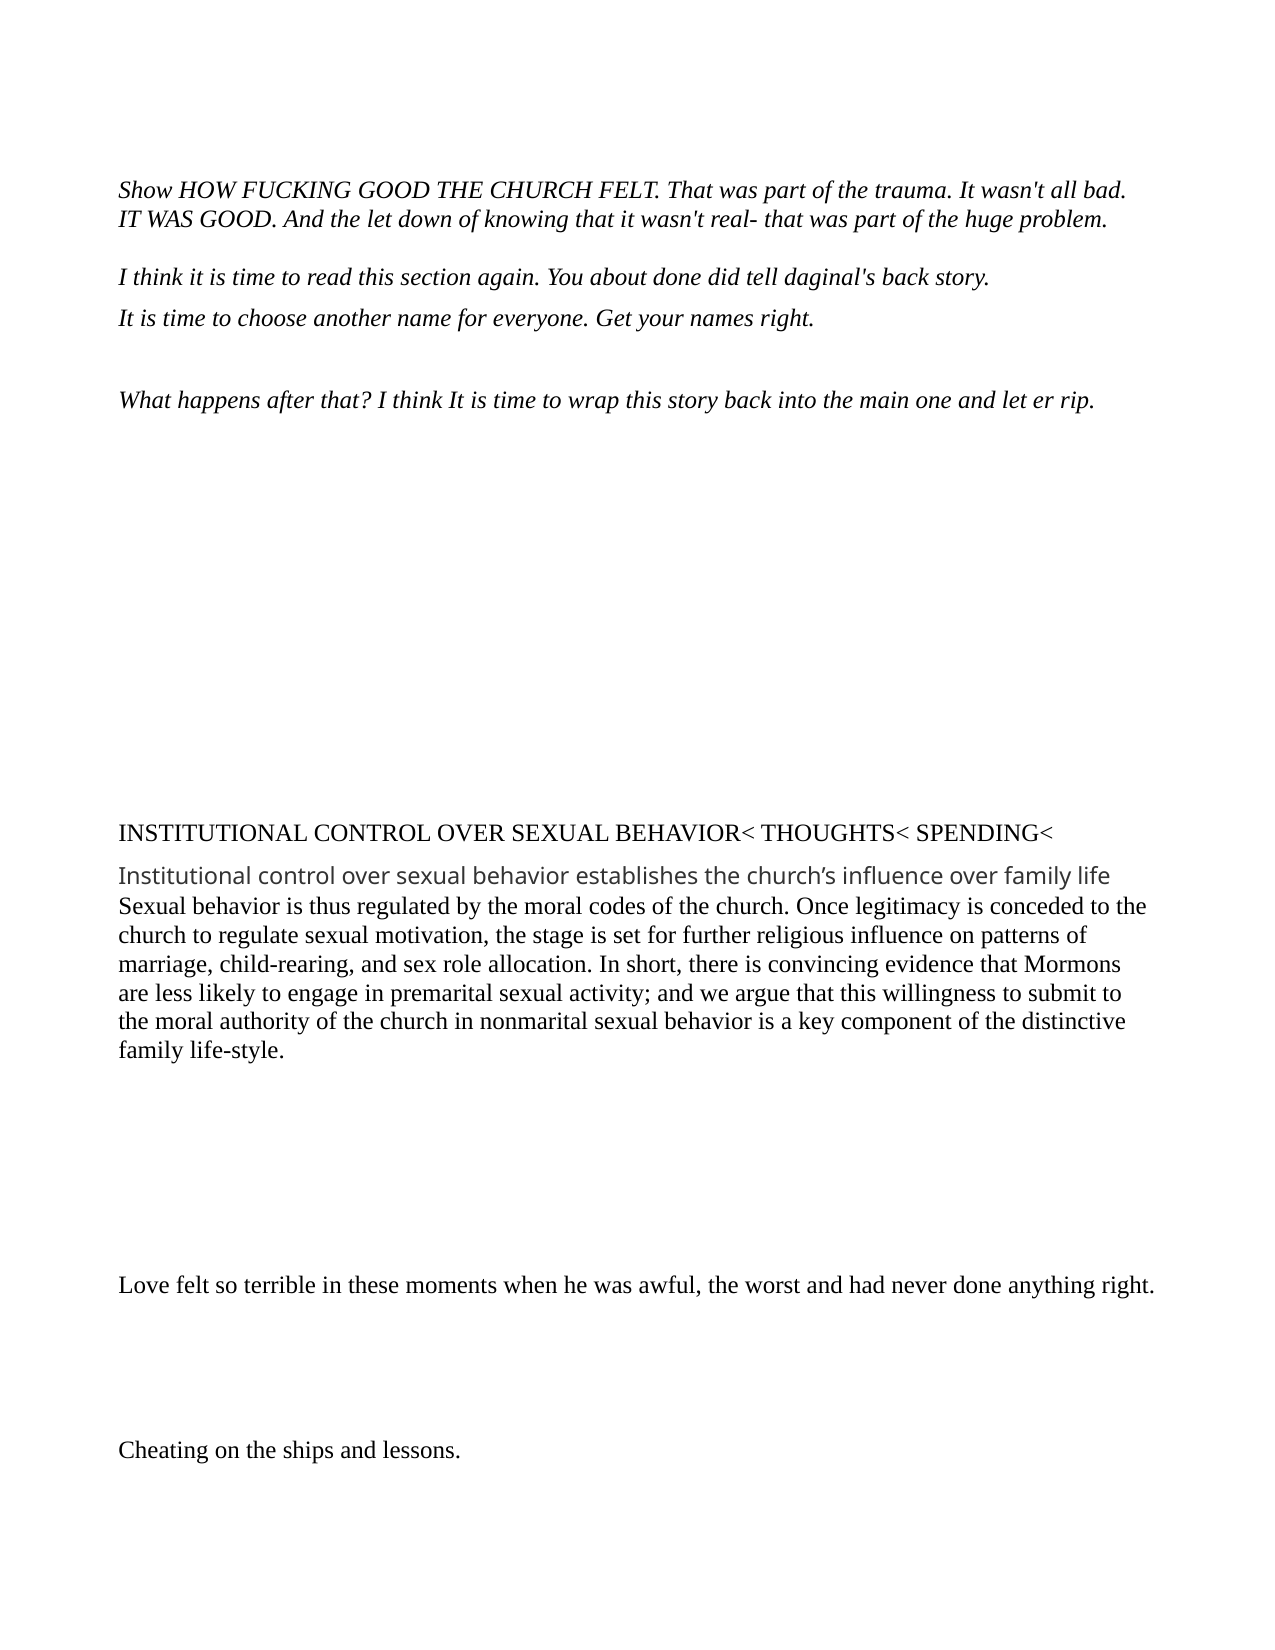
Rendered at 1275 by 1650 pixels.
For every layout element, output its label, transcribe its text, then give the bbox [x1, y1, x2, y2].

text Show HOW FUCKING GOOD THE CHURCH FELT. That was part of the trauma. It wasn't all bad. IT WAS GOOD. And the let down of knowing that it wasn't real- that was part of the huge problem. I think it is time to read this section again. You about done did tell daginal's back story. [118, 118, 1157, 291]
text It is time to choose another name for everyone. Get your names right. [118, 303, 1157, 332]
text What happens after that? I think It is time to wrap this story back into the main one and let er rip. [118, 386, 1157, 414]
text INSTITUTIONAL CONTROL OVER SEXUAL BEHAVIOR< THOUGHTS< SPENDING< [118, 732, 1157, 847]
text Institutional control over sexual behavior establishes the church’s influence over family life Sexual behavior is thus regulated by the moral codes of the church. Once legitimacy is conceded to the church to regulate sexual motivation, the stage is set for further religious influence on patterns of marriage, child-rearing, and sex role allocation. In short, there is convincing evidence that Mormons are less likely to engage in premarital sexual activity; and we argue that this willingness to submit to the moral authority of the church in nonmarital sexual behavior is a key component of the distinctive family life-style. [118, 859, 1157, 1093]
text [118, 1476, 1157, 1505]
text Love felt so terrible in these moments when he was awful, the worst and had never done anything right. [118, 1270, 1157, 1299]
text Cheating on the ships and lessons. [118, 1435, 1157, 1464]
